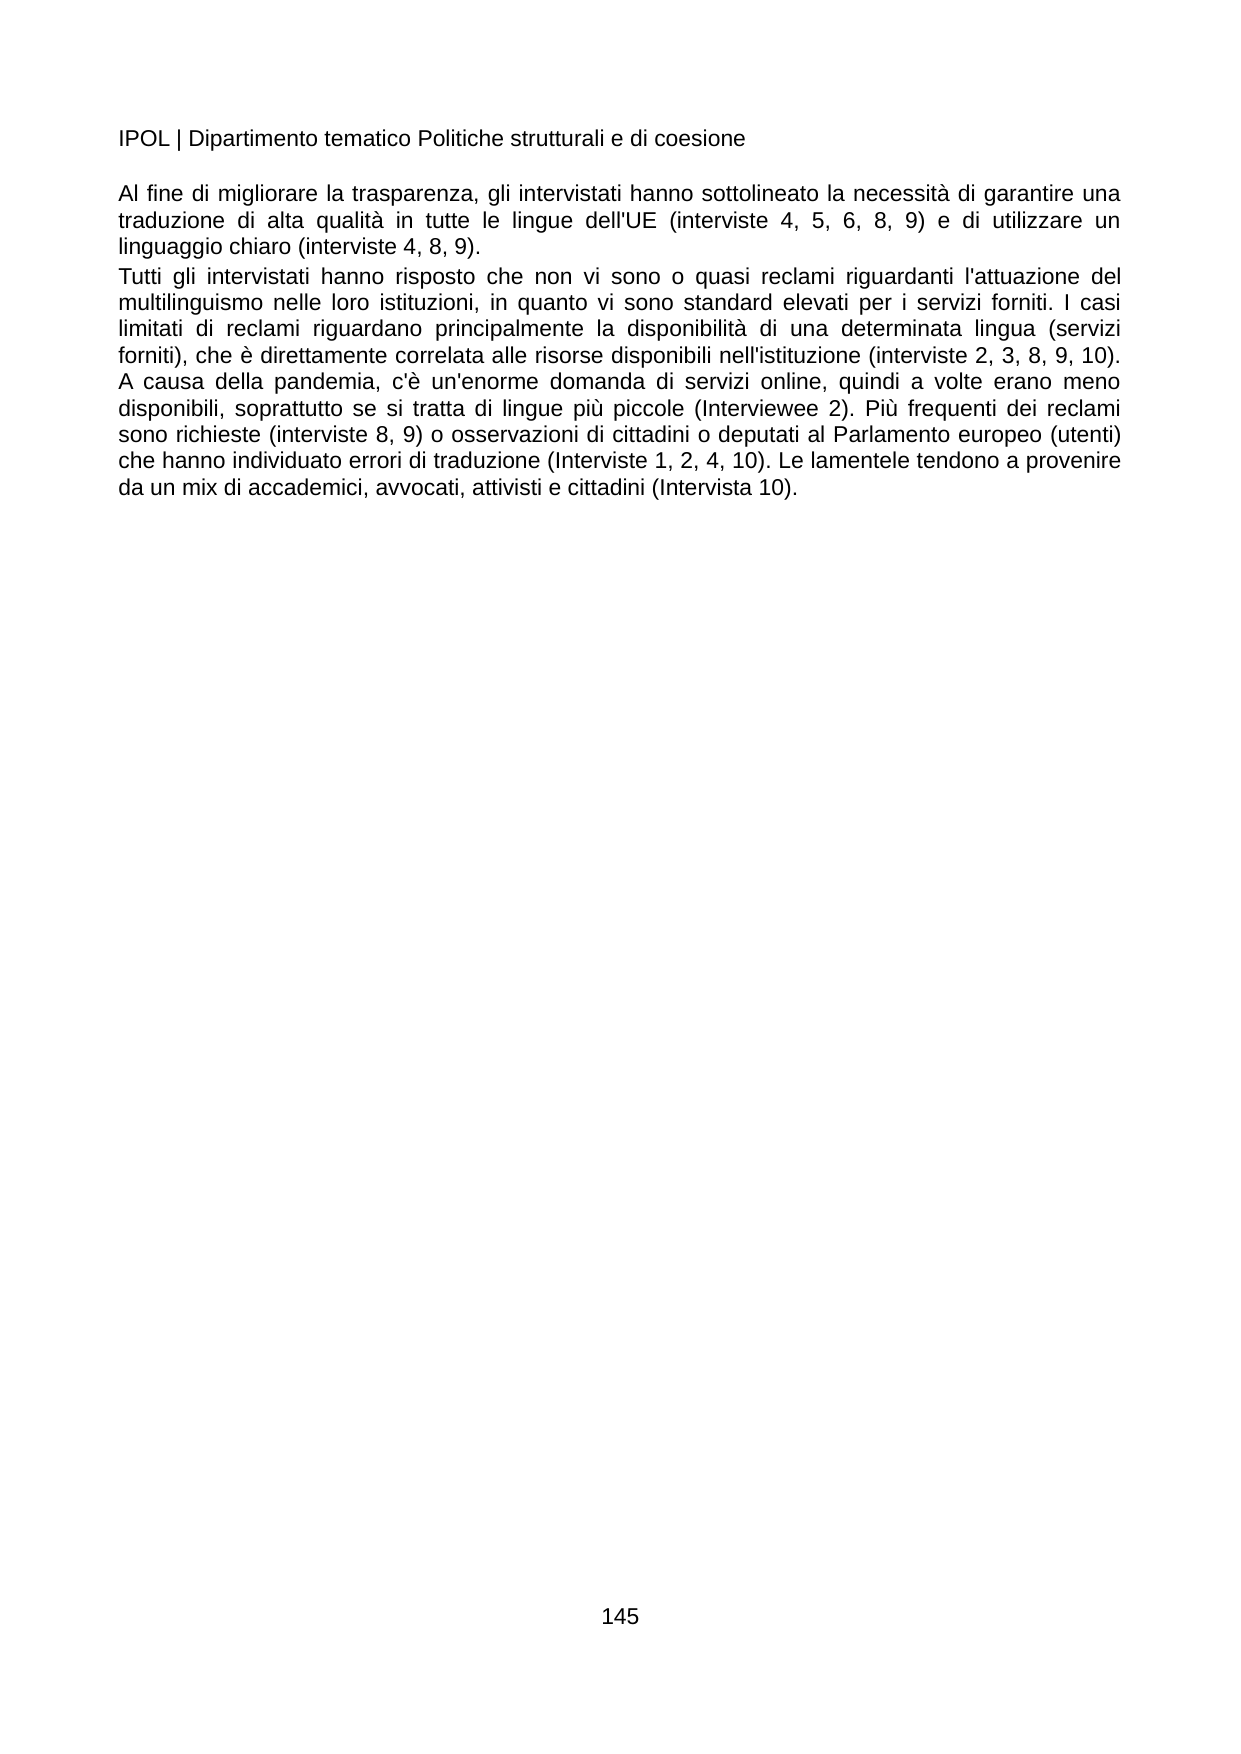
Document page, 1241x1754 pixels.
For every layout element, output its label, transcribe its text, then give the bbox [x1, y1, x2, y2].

text Al fine di migliorare la trasparenza, gli intervistati hanno sottolineato la necessità di garantire una traduzione di alta qualità in tutte le lingue dell'UE (interviste 4, 5, 6, 8, 9) e di utilizzare un linguaggio chiaro (interviste 4, 8, 9). [118, 180, 1122, 259]
text Tutti gli intervistati hanno risposto che non vi sono o quasi reclami riguardanti l'attuazione del multilinguismo nelle loro istituzioni, in quanto vi sono standard elevati per i servizi forniti. I casi limitati di reclami riguardano principalmente la disponibilità di una determinata lingua (servizi forniti), che è direttamente correlata alle risorse disponibili nell'istituzione (interviste 2, 3, 8, 9, 10). A causa della pandemia, c'è un'enorme domanda di servizi online, quindi a volte erano meno disponibili, soprattutto se si tratta di lingue più piccole (Interviewee 2). Più frequenti dei reclami sono richieste (interviste 8, 9) o osservazioni di cittadini o deputati al Parlamento europeo (utenti) che hanno individuato errori di traduzione (Interviste 1, 2, 4, 10). Le lamentele tendono a provenire da un mix di accademici, avvocati, attivisti e cittadini (Intervista 10). [118, 263, 1122, 500]
